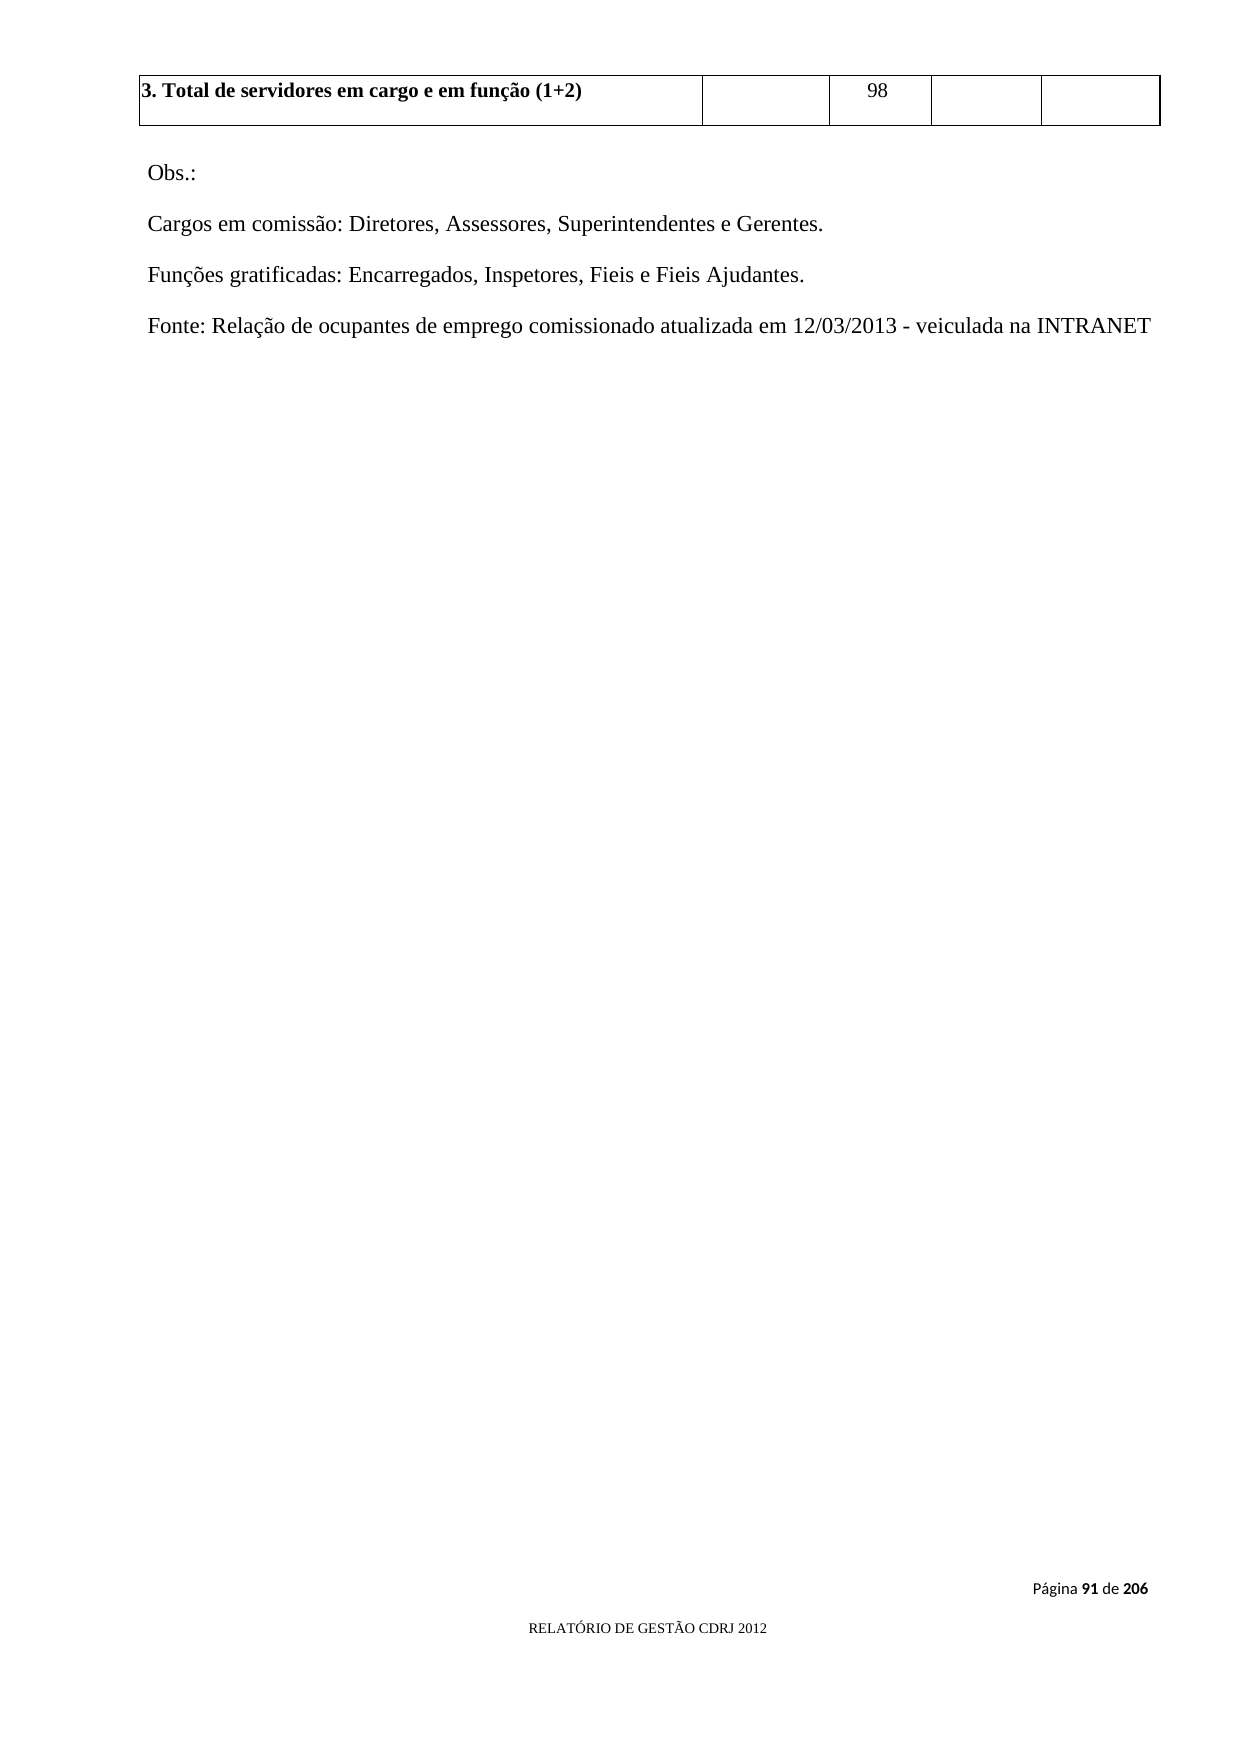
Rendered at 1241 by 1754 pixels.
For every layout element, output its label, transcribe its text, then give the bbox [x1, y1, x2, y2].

text Fonte: Relação de ocupantes de emprego comissionado atualizada em 12/03/2013 - veiculada na INTRANET [147, 312, 1182, 338]
table_cell [703, 76, 829, 125]
text Funções gratificadas: Encarregados, Inspetores, Fieis e Fieis Ajudantes. [147, 261, 1182, 287]
table_cell 3. Total de servidores em cargo e em função (1+2) [140, 76, 702, 125]
text Cargos em comissão: Diretores, Assessores, Superintendentes e Gerentes. [147, 210, 1182, 237]
table_cell 98 [830, 76, 931, 125]
table_cell [932, 76, 1041, 125]
table_cell [1042, 76, 1159, 125]
text Obs.: [147, 157, 1182, 186]
